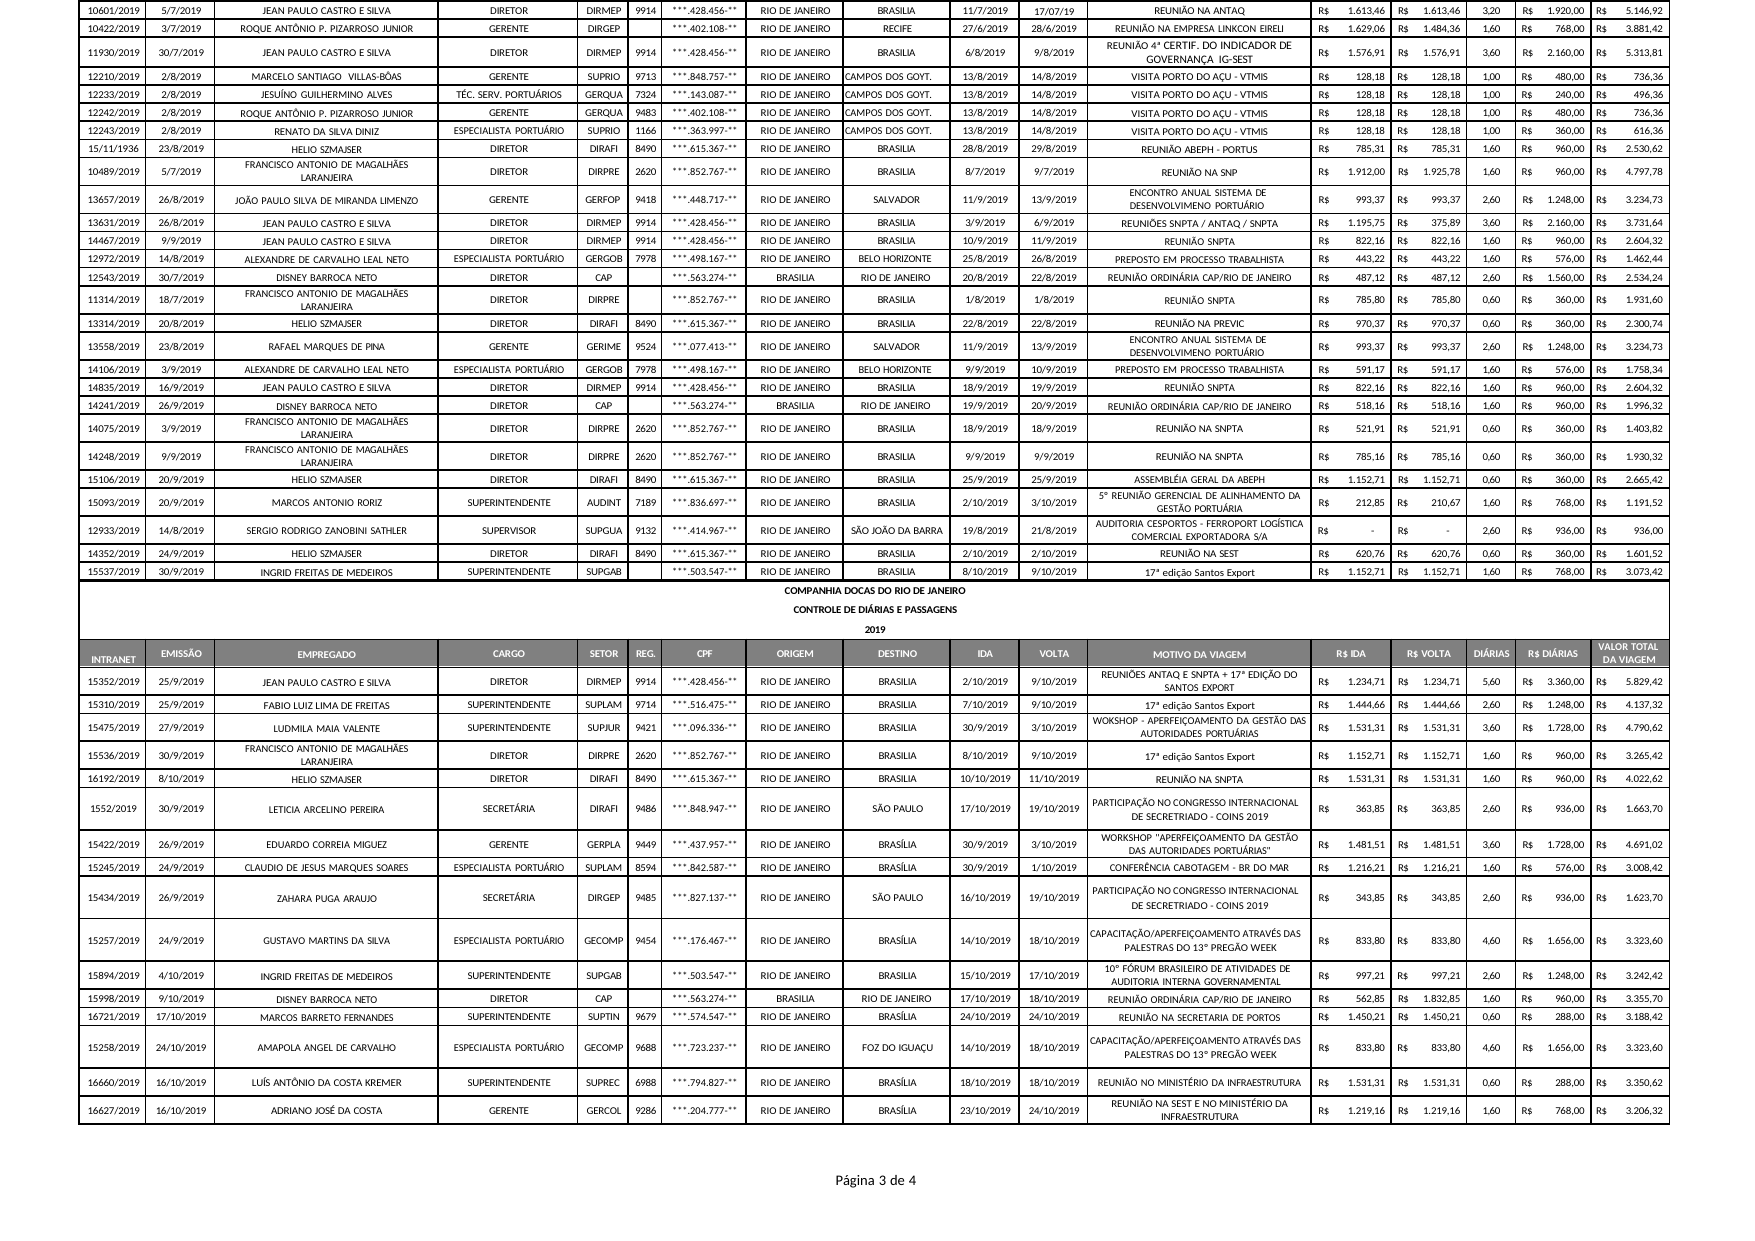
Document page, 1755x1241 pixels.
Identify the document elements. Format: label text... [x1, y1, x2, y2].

table_cell 9/9/2019 [1020, 443, 1087, 469]
table_cell 20/8/2019 [146, 315, 214, 331]
table_cell SUPTIN [578, 1008, 627, 1024]
table_cell 18/9/2019 [1020, 415, 1087, 441]
table_cell 443,22 [1416, 250, 1466, 267]
table_cell 993,37 [1338, 186, 1390, 212]
table_cell R$ [1516, 68, 1540, 84]
table_cell 1.248,00 [1540, 186, 1590, 212]
table_cell R$ [1516, 919, 1540, 960]
table_cell 2.604,32 [1616, 379, 1669, 395]
table_cell 1.152,71 [1416, 471, 1466, 487]
table_cell 360,00 [1540, 471, 1590, 487]
table_cell ***.363.997-** [662, 122, 745, 138]
table_cell 736,36 [1616, 104, 1669, 120]
table_cell 1.195,75 [1338, 214, 1390, 231]
table_cell 9/8/2019 [1020, 38, 1087, 66]
table_cell 26/9/2019 [146, 877, 214, 918]
table_cell R$ [1516, 471, 1540, 487]
table_cell R$ [1312, 696, 1338, 712]
table_cell 620,76 [1416, 545, 1466, 561]
table_cell ENCONTRO ANUAL SISTEMA DE DESENVOLVIMENO PORTUÁRIO [1088, 333, 1310, 359]
table_cell R$ [1592, 214, 1616, 231]
table_cell 1.248,00 [1540, 333, 1590, 359]
table_cell EDUARDO CORREIA MIGUEZ [215, 831, 437, 857]
table_cell 9/7/2019 [1020, 158, 1087, 184]
table_cell 6/8/2019 [951, 38, 1018, 66]
table_cell DESTINO [844, 640, 949, 666]
table_cell 8490 [629, 315, 661, 331]
table_cell 1.931,60 [1616, 287, 1669, 313]
table_cell 12210/2019 [80, 68, 145, 84]
table_cell REUNIÃO NA SNPTA [1088, 770, 1310, 786]
table_cell ESPECIALISTA PORTUÁRIO [439, 122, 577, 138]
table_cell 1.930,32 [1616, 443, 1669, 469]
table_cell ***.428.456-** [662, 668, 745, 694]
table_cell RIO DE JANEIRO [747, 1026, 842, 1067]
table_cell 1,60 [1467, 563, 1515, 579]
table_cell R$ [1516, 104, 1540, 120]
table_cell BRASÍLIA [844, 858, 949, 875]
table_cell 1.152,71 [1338, 742, 1390, 768]
table_cell 27/9/2019 [146, 714, 214, 740]
table_cell DIRPRE [578, 287, 627, 313]
table_cell CAP [578, 990, 627, 1006]
table_cell 833,80 [1338, 919, 1390, 960]
table_cell 30/9/2019 [951, 714, 1018, 740]
table_cell 1.234,71 [1338, 668, 1390, 694]
table_cell 9714 [629, 696, 661, 712]
table_cell R$ [1312, 214, 1338, 231]
table_cell 521,91 [1338, 415, 1390, 441]
table_cell DIRETOR [439, 742, 577, 768]
table_cell R$ [1516, 214, 1540, 231]
table_cell 7189 [629, 489, 661, 515]
table_cell SUPERINTENDENTE [439, 714, 577, 740]
table_cell 822,16 [1338, 379, 1390, 395]
table_cell 10422/2019 [80, 20, 145, 36]
table_cell TÉC. SERV. PORTUÁRIOS [439, 86, 577, 102]
table_cell 3.265,42 [1616, 742, 1669, 768]
table_cell 1/8/2019 [1020, 287, 1087, 313]
table_cell 2620 [629, 415, 661, 441]
table_cell 25/9/2019 [1020, 471, 1087, 487]
table_cell R$ [1516, 397, 1540, 413]
table_cell 496,36 [1616, 86, 1669, 102]
table_cell 9914 [629, 2, 661, 18]
table_cell SALVADOR [844, 333, 949, 359]
table_cell ***.428.456-** [662, 232, 745, 249]
table_cell 9914 [629, 232, 661, 249]
table_cell 1.531,31 [1416, 714, 1466, 740]
table_cell 11/10/2019 [1020, 770, 1087, 786]
table_cell R$ [1592, 140, 1616, 157]
table_cell 24/10/2019 [1020, 1008, 1087, 1024]
table_cell RIO DE JANEIRO [747, 545, 842, 561]
table_cell 2/10/2019 [951, 489, 1018, 515]
table_cell 616,36 [1616, 122, 1669, 138]
table_cell ESPECIALISTA PORTUÁRIO [439, 1026, 577, 1067]
table_cell 1.576,91 [1416, 38, 1466, 66]
table_cell R$ [1592, 858, 1616, 875]
table_cell R$ [1592, 104, 1616, 120]
table_cell R$ [1592, 1069, 1616, 1095]
table_cell RIO DE JANEIRO [747, 563, 842, 579]
table_cell 15475/2019 [80, 714, 145, 740]
table_cell LUDMILA MAIA VALENTE [215, 714, 437, 740]
table_cell SUPLAM [578, 696, 627, 712]
table_cell EMISSÃO [146, 640, 214, 666]
table_cell 11/7/2019 [951, 2, 1018, 18]
table_cell VISITA PORTO DO AÇU - VTMIS [1088, 104, 1310, 120]
table_cell FRANCISCO ANTONIO DE MAGALHÃES LARANJEIRA [215, 415, 437, 441]
table_cell R$ [1516, 517, 1540, 543]
table_cell 1.444,66 [1338, 696, 1390, 712]
table_cell [629, 397, 661, 413]
table_cell 0,60 [1467, 415, 1515, 441]
table_cell CAMPOS DOS GOYT. [844, 86, 949, 102]
table_cell 8/10/2019 [951, 742, 1018, 768]
table_cell 360,00 [1540, 415, 1590, 441]
table_cell R$ [1516, 140, 1540, 157]
table_cell 26/9/2019 [146, 831, 214, 857]
table_cell R$ [1516, 158, 1540, 184]
table_cell 997,21 [1338, 962, 1390, 988]
table_cell EMPREGADO [215, 640, 437, 666]
table_cell BRASILIA [844, 471, 949, 487]
table_cell 2.160,00 [1540, 214, 1590, 231]
table_cell BRASILIA [747, 268, 842, 285]
table_cell JEAN PAULO CASTRO E SILVA [215, 2, 437, 18]
table_cell 30/7/2019 [146, 38, 214, 66]
table_cell 19/9/2019 [951, 397, 1018, 413]
table_cell DIRETOR [439, 415, 577, 441]
table_cell REUNIÃO NA SEST E NO MINISTÉRIO DA INFRAESTRUTURA [1088, 1097, 1310, 1123]
table_cell 1,60 [1467, 990, 1515, 1006]
table_cell 14/8/2019 [146, 250, 214, 267]
table_cell 343,85 [1338, 877, 1390, 918]
table_cell 30/9/2019 [146, 788, 214, 829]
table_cell R$ [1312, 68, 1338, 84]
table_cell R$ [1392, 140, 1416, 157]
table_cell R$ [1392, 2, 1416, 18]
table_cell R$ [1312, 919, 1338, 960]
table_cell BRASÍLIA [844, 919, 949, 960]
table_cell 9679 [629, 1008, 661, 1024]
table_cell [629, 268, 661, 285]
table_cell - [1338, 517, 1390, 543]
table_cell 4.797,78 [1616, 158, 1669, 184]
table_cell 12972/2019 [80, 250, 145, 267]
table_cell INGRID FREITAS DE MEDEIROS [215, 962, 437, 988]
table_cell R$ [1312, 361, 1338, 377]
table_cell BELO HORIZONTE [844, 250, 949, 267]
table_cell R$ [1312, 1008, 1338, 1024]
table_cell 960,00 [1540, 232, 1590, 249]
table_cell 29/8/2019 [1020, 140, 1087, 157]
table_cell R$ [1516, 38, 1540, 66]
table_cell 2.604,32 [1616, 232, 1669, 249]
table_cell CAMPOS DOS GOYT. [844, 68, 949, 84]
table_cell REUNIÃO 4ª CERTIF. DO INDICADOR DE GOVERNANÇA IG-SEST [1088, 38, 1310, 66]
table_cell R$ [1592, 831, 1616, 857]
table_cell RIO DE JANEIRO [747, 158, 842, 184]
table_cell 16/10/2019 [146, 1069, 214, 1095]
table_cell DIRMEP [578, 38, 627, 66]
table_cell [629, 20, 661, 36]
table_cell R$ [1592, 333, 1616, 359]
table_cell 1,60 [1467, 379, 1515, 395]
table_cell 11/9/2019 [951, 333, 1018, 359]
table_cell 288,00 [1540, 1008, 1590, 1024]
table_cell MARCOS BARRETO FERNANDES [215, 1008, 437, 1024]
table_cell BRASÍLIA [844, 831, 949, 857]
table_cell 993,37 [1416, 186, 1466, 212]
table_cell R$ [1312, 333, 1338, 359]
table_cell REUNIÃO NA SECRETARIA DE PORTOS [1088, 1008, 1310, 1024]
table_cell 12242/2019 [80, 104, 145, 120]
table_cell CAPACITAÇÃO/APERFEIÇOAMENTO ATRAVÉS DAS PALESTRAS DO 13º PREGÃO WEEK [1088, 1026, 1310, 1067]
table_cell 960,00 [1540, 397, 1590, 413]
table_cell 480,00 [1540, 68, 1590, 84]
table_cell SUPREC [578, 1069, 627, 1095]
table_cell REUNIÃO ORDINÁRIA CAP/RIO DE JANEIRO [1088, 990, 1310, 1006]
table_cell CAMPOS DOS GOYT. [844, 122, 949, 138]
table_cell 17ª edição Santos Export [1088, 742, 1310, 768]
table_cell 0,60 [1467, 443, 1515, 469]
table_cell 9132 [629, 517, 661, 543]
table_cell ***.448.717-** [662, 186, 745, 212]
table_cell 16721/2019 [80, 1008, 145, 1024]
table_cell AUDITORIA CESPORTOS - FERROPORT LOGÍSTICA COMERCIAL EXPORTADORA S/A [1088, 517, 1310, 543]
table_cell 1.663,70 [1616, 788, 1669, 829]
table_cell DIRPRE [578, 415, 627, 441]
table_cell 993,37 [1338, 333, 1390, 359]
table_cell DIRPRE [578, 158, 627, 184]
table_cell 5/7/2019 [146, 2, 214, 18]
table_cell DIRETOR [439, 2, 577, 18]
table_cell 3/9/2019 [146, 361, 214, 377]
table_cell 9/9/2019 [951, 443, 1018, 469]
table_cell R$ [1312, 315, 1338, 331]
table_cell DISNEY BARROCA NETO [215, 990, 437, 1006]
table_cell 13/8/2019 [951, 86, 1018, 102]
table_cell INTRANET [80, 640, 145, 666]
table_cell R$ [1516, 858, 1540, 875]
table_cell JEAN PAULO CASTRO E SILVA [215, 232, 437, 249]
table_cell 343,85 [1416, 877, 1466, 918]
table_cell 1,60 [1467, 140, 1515, 157]
table_cell R$ [1516, 232, 1540, 249]
table_cell RIO DE JANEIRO [747, 877, 842, 918]
table_cell 3,60 [1467, 214, 1515, 231]
table_cell DIRAFI [578, 545, 627, 561]
table_cell ***.428.456-** [662, 379, 745, 395]
table_cell [629, 563, 661, 579]
table_cell [629, 962, 661, 988]
table_cell 1,60 [1467, 20, 1515, 36]
table_cell R$ [1392, 397, 1416, 413]
table_cell 15093/2019 [80, 489, 145, 515]
table_cell REUNIÃO NA SNPTA [1088, 443, 1310, 469]
table_cell SUPERINTENDENTE [439, 696, 577, 712]
table_cell REUNIÕES ANTAQ E SNPTA + 17ª EDIÇÃO DO SANTOS EXPORT [1088, 668, 1310, 694]
table_cell ZAHARA PUGA ARAUJO [215, 877, 437, 918]
table_cell 13/8/2019 [951, 122, 1018, 138]
table_cell 9/9/2019 [951, 361, 1018, 377]
table_cell R$ [1592, 86, 1616, 102]
table_cell PARTICIPAÇÃO NO CONGRESSO INTERNACIONAL DE SECRETRIADO - COINS 2019 [1088, 788, 1310, 829]
table_cell R$ [1516, 668, 1540, 694]
table_cell 1.629,06 [1338, 20, 1390, 36]
table_cell ***.503.547-** [662, 563, 745, 579]
table_cell 960,00 [1540, 140, 1590, 157]
table_cell R$ [1312, 858, 1338, 875]
table_cell RIO DE JANEIRO [747, 1069, 842, 1095]
table_cell R$ [1516, 742, 1540, 768]
table_cell 480,00 [1540, 104, 1590, 120]
table_cell ***.842.587-** [662, 858, 745, 875]
table_cell BRASILIA [844, 379, 949, 395]
table_cell 13558/2019 [80, 333, 145, 359]
table_cell 1/8/2019 [951, 287, 1018, 313]
table_cell 15310/2019 [80, 696, 145, 712]
table_cell 18/9/2019 [951, 415, 1018, 441]
table_cell 27/6/2019 [951, 20, 1018, 36]
table_cell 9/10/2019 [146, 990, 214, 1006]
table_cell 19/10/2019 [1020, 788, 1087, 829]
table_cell BELO HORIZONTE [844, 361, 949, 377]
table_cell 1.601,52 [1616, 545, 1669, 561]
table_cell 15537/2019 [80, 563, 145, 579]
table_cell DIRETOR [439, 287, 577, 313]
table_cell 1.656,00 [1540, 919, 1590, 960]
table_cell R$ [1592, 919, 1616, 960]
table_cell R$ [1312, 140, 1338, 157]
table_cell 1.758,34 [1616, 361, 1669, 377]
table_cell 20/8/2019 [951, 268, 1018, 285]
table_cell SALVADOR [844, 186, 949, 212]
table_cell 3/10/2019 [1020, 831, 1087, 857]
table_cell ***.176.467-** [662, 919, 745, 960]
table_cell HELIO SZMAJSER [215, 545, 437, 561]
table_cell 1.656,00 [1540, 1026, 1590, 1067]
table_cell MARCOS ANTONIO RORIZ [215, 489, 437, 515]
table_cell 20/9/2019 [146, 489, 214, 515]
table_cell REUNIÃO ORDINÁRIA CAP/RIO DE JANEIRO [1088, 268, 1310, 285]
table_cell FRANCISCO ANTONIO DE MAGALHÃES LARANJEIRA [215, 287, 437, 313]
table_cell RIO DE JANEIRO [747, 333, 842, 359]
table_cell R$ [1312, 563, 1338, 579]
table_cell ***.794.827-** [662, 1069, 745, 1095]
table_cell 11930/2019 [80, 38, 145, 66]
table_cell HELIO SZMAJSER [215, 315, 437, 331]
table_cell 8594 [629, 858, 661, 875]
table_cell 240,00 [1540, 86, 1590, 102]
table_cell 562,85 [1338, 990, 1390, 1006]
table_cell 14/8/2019 [1020, 86, 1087, 102]
table_cell SUPJUR [578, 714, 627, 740]
table_cell DIRETOR [439, 471, 577, 487]
table_cell 2.530,62 [1616, 140, 1669, 157]
table_cell 2/8/2019 [146, 104, 214, 120]
table_cell FABIO LUIZ LIMA DE FREITAS [215, 696, 437, 712]
table_cell R$ [1392, 379, 1416, 395]
table_cell 13/9/2019 [1020, 186, 1087, 212]
table_cell 3,60 [1467, 38, 1515, 66]
table_cell BRASILIA [844, 287, 949, 313]
table_cell 9/10/2019 [1020, 696, 1087, 712]
table_cell 30/9/2019 [146, 563, 214, 579]
table_cell 17/07/19 [1020, 2, 1087, 18]
table_cell 1.191,52 [1616, 489, 1669, 515]
table_cell BRASILIA [844, 668, 949, 694]
table_cell R$ [1392, 1097, 1416, 1123]
table_cell ***.615.367-** [662, 471, 745, 487]
table_cell 0,60 [1467, 287, 1515, 313]
table_cell BRASILIA [844, 140, 949, 157]
table_cell ***.428.456-** [662, 38, 745, 66]
table_cell BRASILIA [844, 742, 949, 768]
table_cell 2/10/2019 [951, 545, 1018, 561]
table_cell 11314/2019 [80, 287, 145, 313]
table_cell R$ [1392, 232, 1416, 249]
table_cell 24/10/2019 [146, 1026, 214, 1067]
table_cell JEAN PAULO CASTRO E SILVA [215, 214, 437, 231]
table_cell 960,00 [1540, 379, 1590, 395]
table_cell 9/10/2019 [1020, 563, 1087, 579]
table_cell R$ [1592, 20, 1616, 36]
table_cell R$ [1592, 990, 1616, 1006]
table_cell 5º REUNIÃO GERENCIAL DE ALINHAMENTO DA GESTÃO PORTUÁRIA [1088, 489, 1310, 515]
table_cell R$ [1392, 714, 1416, 740]
table_cell SUPERINTENDENTE [439, 962, 577, 988]
table_cell R$ [1592, 250, 1616, 267]
table_cell DIRMEP [578, 379, 627, 395]
table_cell 9914 [629, 214, 661, 231]
table_cell 1.216,21 [1416, 858, 1466, 875]
table_cell 10º FÓRUM BRASILEIRO DE ATIVIDADES DE AUDITORIA INTERNA GOVERNAMENTAL [1088, 962, 1310, 988]
table_cell 18/10/2019 [1020, 1069, 1087, 1095]
table_cell 0,60 [1467, 1069, 1515, 1095]
table_cell R$ [1392, 443, 1416, 469]
table_cell 9454 [629, 919, 661, 960]
table_cell RIO DE JANEIRO [747, 186, 842, 212]
table_cell R$ [1516, 489, 1540, 515]
table_cell 1.152,71 [1338, 471, 1390, 487]
table_cell 960,00 [1540, 990, 1590, 1006]
table_cell REUNIÃO NA EMPRESA LINKCON EIRELI [1088, 20, 1310, 36]
table_cell 23/8/2019 [146, 333, 214, 359]
table_cell R$ [1312, 104, 1338, 120]
table_cell SECRETÁRIA [439, 788, 577, 829]
table_cell 14248/2019 [80, 443, 145, 469]
table_cell RIO DE JANEIRO [747, 38, 842, 66]
table_cell 363,85 [1416, 788, 1466, 829]
table_cell RIO DE JANEIRO [844, 268, 949, 285]
table_cell SUPGAB [578, 563, 627, 579]
table_cell R$ [1516, 831, 1540, 857]
table_cell R$ [1392, 20, 1416, 36]
table_cell BRASILIA [844, 563, 949, 579]
table_cell 2620 [629, 742, 661, 768]
table_cell GECOMP [578, 1026, 627, 1067]
table_cell PARTICIPAÇÃO NO CONGRESSO INTERNACIONAL DE SECRETRIADO - COINS 2019 [1088, 877, 1310, 918]
table_cell 591,17 [1416, 361, 1466, 377]
table_cell 822,16 [1416, 232, 1466, 249]
table_cell RIO DE JANEIRO [747, 415, 842, 441]
table_cell ALEXANDRE DE CARVALHO LEAL NETO [215, 250, 437, 267]
table_cell 4/10/2019 [146, 962, 214, 988]
table_cell R$ [1392, 770, 1416, 786]
table_cell 4.790,62 [1616, 714, 1669, 740]
table_cell R$ [1392, 489, 1416, 515]
table_cell DIRETOR [439, 268, 577, 285]
table_cell GERENTE [439, 831, 577, 857]
table_cell 288,00 [1540, 1069, 1590, 1095]
table_cell R$ [1516, 443, 1540, 469]
table_cell 1.403,82 [1616, 415, 1669, 441]
table_cell 3.360,00 [1540, 668, 1590, 694]
table_cell GERPLA [578, 831, 627, 857]
table_cell ***.563.274-** [662, 990, 745, 1006]
table_cell GERENTE [439, 186, 577, 212]
table_cell 1.450,21 [1338, 1008, 1390, 1024]
table_cell JOÃO PAULO SILVA DE MIRANDA LIMENZO [215, 186, 437, 212]
table_cell R$ [1312, 287, 1338, 313]
table_cell 30/9/2019 [951, 831, 1018, 857]
table_cell RIO DE JANEIRO [747, 315, 842, 331]
table_cell 14241/2019 [80, 397, 145, 413]
table_cell R$ [1516, 563, 1540, 579]
table_cell GERFOP [578, 186, 627, 212]
table_cell 13631/2019 [80, 214, 145, 231]
table_cell 12933/2019 [80, 517, 145, 543]
table_cell 1,60 [1467, 489, 1515, 515]
table_cell 443,22 [1338, 250, 1390, 267]
table_cell 18/9/2019 [951, 379, 1018, 395]
table_cell R$ [1312, 1026, 1338, 1067]
table_cell CAMPOS DOS GOYT. [844, 104, 949, 120]
table_cell 20/9/2019 [146, 471, 214, 487]
table_cell 24/10/2019 [1020, 1097, 1087, 1123]
table_cell R$ [1312, 443, 1338, 469]
table_cell REUNIÃO SNPTA [1088, 379, 1310, 395]
table_cell 4,60 [1467, 919, 1515, 960]
table_cell ***.836.697-** [662, 489, 745, 515]
table_cell R$ [1392, 68, 1416, 84]
table_cell JEAN PAULO CASTRO E SILVA [215, 379, 437, 395]
table_cell 1.531,31 [1338, 714, 1390, 740]
table_cell RIO DE JANEIRO [747, 1008, 842, 1024]
table_cell 768,00 [1540, 1097, 1590, 1123]
table_cell 30/7/2019 [146, 268, 214, 285]
table_cell REUNIÃO NA ANTAQ [1088, 2, 1310, 18]
table_cell 18/10/2019 [1020, 990, 1087, 1006]
table_cell 14/8/2019 [1020, 68, 1087, 84]
table_cell 3,20 [1467, 2, 1515, 18]
table_cell 9/9/2019 [146, 443, 214, 469]
table_cell RIO DE JANEIRO [747, 714, 842, 740]
table_cell R$ [1516, 990, 1540, 1006]
table_cell 15258/2019 [80, 1026, 145, 1067]
table_cell ***.723.237-** [662, 1026, 745, 1067]
table_cell R$ IDA [1312, 640, 1390, 666]
table_cell 1.613,46 [1416, 2, 1466, 18]
table_cell 2,60 [1467, 877, 1515, 918]
table_cell R$ [1392, 104, 1416, 120]
table_cell CAP [578, 268, 627, 285]
table_cell 3,60 [1467, 714, 1515, 740]
table_cell ESPECIALISTA PORTUÁRIO [439, 858, 577, 875]
table_cell 14/10/2019 [951, 919, 1018, 960]
table_cell BRASILIA [844, 415, 949, 441]
table_cell 936,00 [1540, 788, 1590, 829]
table_cell RIO DE JANEIRO [747, 20, 842, 36]
table_cell REUNIÃO ORDINÁRIA CAP/RIO DE JANEIRO [1088, 397, 1310, 413]
table_cell R$ [1592, 158, 1616, 184]
table_cell R$ [1312, 122, 1338, 138]
table_cell 7/10/2019 [951, 696, 1018, 712]
table_cell ***.615.367-** [662, 770, 745, 786]
table_cell R$ [1312, 489, 1338, 515]
table_cell BRASILIA [844, 489, 949, 515]
table_cell 15998/2019 [80, 990, 145, 1006]
table_cell R$ [1312, 250, 1338, 267]
table_cell 26/8/2019 [146, 186, 214, 212]
table_cell 19/10/2019 [1020, 877, 1087, 918]
table_cell 5.146,92 [1616, 2, 1669, 18]
table_cell ***.077.413-** [662, 333, 745, 359]
table_cell FRANCISCO ANTONIO DE MAGALHÃES LARANJEIRA [215, 443, 437, 469]
table_cell BRASÍLIA [844, 1069, 949, 1095]
table_cell 15/11/1936 [80, 140, 145, 157]
table_cell R$ [1592, 1026, 1616, 1067]
table_cell ***.414.967-** [662, 517, 745, 543]
table_cell 1.531,31 [1416, 1069, 1466, 1095]
table_cell ROQUE ANTÔNIO P. PIZARROSO JUNIOR [215, 104, 437, 120]
table_cell FOZ DO IGUAÇU [844, 1026, 949, 1067]
table_cell RIO DE JANEIRO [747, 471, 842, 487]
table_cell R$ [1592, 714, 1616, 740]
table_cell R$ [1592, 770, 1616, 786]
table_cell DIRETOR [439, 214, 577, 231]
table_cell 128,18 [1338, 68, 1390, 84]
table_cell 8490 [629, 471, 661, 487]
table_cell 1.444,66 [1416, 696, 1466, 712]
table_cell R$ [1392, 415, 1416, 441]
table_cell 1.531,31 [1338, 1069, 1390, 1095]
table_cell R$ [1312, 471, 1338, 487]
table_cell ***.563.274-** [662, 397, 745, 413]
table_cell R$ [1516, 962, 1540, 988]
table_cell 15434/2019 [80, 877, 145, 918]
table_cell R$ [1392, 1069, 1416, 1095]
table_cell 17/10/2019 [146, 1008, 214, 1024]
table_cell 13657/2019 [80, 186, 145, 212]
table_cell 1.925,78 [1416, 158, 1466, 184]
table_cell R$ [1392, 990, 1416, 1006]
table_cell R$ [1392, 214, 1416, 231]
table_cell DIRETOR [439, 232, 577, 249]
table_cell 16660/2019 [80, 1069, 145, 1095]
table_cell SUPERINTENDENTE [439, 563, 577, 579]
table_cell VOLTA [1020, 640, 1087, 666]
table_cell BRASILIA [844, 696, 949, 712]
table_cell SETOR [578, 640, 627, 666]
table_cell 1.248,00 [1540, 696, 1590, 712]
table_cell ADRIANO JOSÉ DA COSTA [215, 1097, 437, 1123]
table_cell 4.137,32 [1616, 696, 1669, 712]
table_cell 17/10/2019 [1020, 962, 1087, 988]
table_cell R$ [1312, 1069, 1338, 1095]
table_cell GERQUA [578, 86, 627, 102]
table_cell SÃO PAULO [844, 877, 949, 918]
table_cell GERGOB [578, 361, 627, 377]
table_cell 16192/2019 [80, 770, 145, 786]
table_cell 19/9/2019 [1020, 379, 1087, 395]
table_cell RIO DE JANEIRO [747, 696, 842, 712]
table_cell 360,00 [1540, 122, 1590, 138]
table_cell 11/9/2019 [951, 186, 1018, 212]
table_cell 1,60 [1467, 770, 1515, 786]
table_cell 785,16 [1338, 443, 1390, 469]
table_cell VISITA PORTO DO AÇU - VTMIS [1088, 68, 1310, 84]
table_cell 9/10/2019 [1020, 742, 1087, 768]
table_cell 2,60 [1467, 962, 1515, 988]
table_cell R$ [1592, 471, 1616, 487]
table_cell 13314/2019 [80, 315, 145, 331]
table_cell 15352/2019 [80, 668, 145, 694]
table_cell 1.450,21 [1416, 1008, 1466, 1024]
table_cell VISITA PORTO DO AÇU - VTMIS [1088, 122, 1310, 138]
table_cell R$ [1516, 122, 1540, 138]
table_cell DIRETOR [439, 397, 577, 413]
table_cell 936,00 [1540, 517, 1590, 543]
table_cell CLAUDIO DE JESUS MARQUES SOARES [215, 858, 437, 875]
table_cell R$ [1392, 668, 1416, 694]
table_cell 1.481,51 [1416, 831, 1466, 857]
table_cell ***.096.336-** [662, 714, 745, 740]
table_cell 1,60 [1467, 361, 1515, 377]
table_cell RIO DE JANEIRO [747, 489, 842, 515]
table_cell 3/10/2019 [1020, 714, 1087, 740]
table_cell 23/10/2019 [951, 1097, 1018, 1123]
table_cell 24/9/2019 [146, 858, 214, 875]
table_cell R$ [1592, 361, 1616, 377]
table_cell RIO DE JANEIRO [747, 361, 842, 377]
table_cell SUPLAM [578, 858, 627, 875]
table_cell VALOR TOTAL DA VIAGEM [1592, 640, 1669, 666]
table_cell GECOMP [578, 919, 627, 960]
table_cell R$ [1592, 397, 1616, 413]
table_cell 2/8/2019 [146, 122, 214, 138]
table_cell 1.152,71 [1416, 742, 1466, 768]
table_cell R$ [1592, 563, 1616, 579]
table_cell 2/8/2019 [146, 86, 214, 102]
table_cell R$ [1592, 742, 1616, 768]
table_cell 2/10/2019 [951, 668, 1018, 694]
table_cell 960,00 [1540, 742, 1590, 768]
table_cell ***.848.757-** [662, 68, 745, 84]
table_cell R$ [1312, 517, 1338, 543]
table_cell 22/8/2019 [951, 315, 1018, 331]
table_cell 9/10/2019 [1020, 668, 1087, 694]
table_cell 9914 [629, 379, 661, 395]
table_cell 576,00 [1540, 361, 1590, 377]
table_cell 15422/2019 [80, 831, 145, 857]
table_cell DIRETOR [439, 668, 577, 694]
table_cell 3.355,70 [1616, 990, 1669, 1006]
table_cell ALEXANDRE DE CARVALHO LEAL NETO [215, 361, 437, 377]
table_cell 9914 [629, 38, 661, 66]
table_cell R$ [1392, 919, 1416, 960]
table_cell 1,00 [1467, 122, 1515, 138]
table_cell R$ [1592, 186, 1616, 212]
table_cell R$ [1392, 333, 1416, 359]
table_cell R$ DIÁRIAS [1516, 640, 1590, 666]
table_cell ***.516.475-** [662, 696, 745, 712]
table_cell GERCOL [578, 1097, 627, 1123]
table_cell 936,00 [1616, 517, 1669, 543]
table_cell R$ [1592, 68, 1616, 84]
table_cell SUPERVISOR [439, 517, 577, 543]
table_cell ***.852.767-** [662, 287, 745, 313]
table_cell ***.498.167-** [662, 250, 745, 267]
table_cell 360,00 [1540, 545, 1590, 561]
table_cell 14352/2019 [80, 545, 145, 561]
table_cell 1,00 [1467, 86, 1515, 102]
table_cell GERGOB [578, 250, 627, 267]
table_cell 1.248,00 [1540, 962, 1590, 988]
table_cell R$ [1516, 714, 1540, 740]
table_cell 2620 [629, 158, 661, 184]
table_cell R$ [1516, 877, 1540, 918]
table_cell - [1416, 517, 1466, 543]
table_cell R$ [1312, 415, 1338, 441]
table_cell CAPACITAÇÃO/APERFEIÇOAMENTO ATRAVÉS DAS PALESTRAS DO 13º PREGÃO WEEK [1088, 919, 1310, 960]
table_cell INGRID FREITAS DE MEDEIROS [215, 563, 437, 579]
table_cell BRASILIA [844, 443, 949, 469]
table_cell R$ [1592, 379, 1616, 395]
table_cell RECIFE [844, 20, 949, 36]
table_cell 2,60 [1467, 268, 1515, 285]
table_cell ***.428.456-** [662, 214, 745, 231]
table_cell ASSEMBLÉIA GERAL DA ABEPH [1088, 471, 1310, 487]
table_cell 3.234,73 [1616, 333, 1669, 359]
table_cell REUNIÃO NA PREVIC [1088, 315, 1310, 331]
table_cell R$ [1516, 1097, 1540, 1123]
table_cell 14835/2019 [80, 379, 145, 395]
table_cell R$ [1592, 489, 1616, 515]
table_cell 3/9/2019 [146, 415, 214, 441]
table_cell 1/10/2019 [1020, 858, 1087, 875]
table_cell R$ [1592, 668, 1616, 694]
table_cell 1,60 [1467, 742, 1515, 768]
table_cell 1.912,00 [1338, 158, 1390, 184]
table_cell BRASILIA [844, 232, 949, 249]
table_cell 17ª edição Santos Export [1088, 696, 1310, 712]
table_cell DIRMEP [578, 214, 627, 231]
table_cell R$ [1592, 232, 1616, 249]
table_cell 9914 [629, 668, 661, 694]
table_cell 1,60 [1467, 250, 1515, 267]
table_cell AMAPOLA ANGEL DE CARVALHO [215, 1026, 437, 1067]
table_cell 19/8/2019 [951, 517, 1018, 543]
table_cell 14467/2019 [80, 232, 145, 249]
table_cell DIRETOR [439, 158, 577, 184]
table_cell 26/9/2019 [146, 397, 214, 413]
table_cell R$ [1516, 1026, 1540, 1067]
table_cell RIO DE JANEIRO [747, 122, 842, 138]
table_cell R$ [1392, 158, 1416, 184]
table_cell ***.852.767-** [662, 415, 745, 441]
table_cell 970,37 [1338, 315, 1390, 331]
table_cell 9483 [629, 104, 661, 120]
table_cell 960,00 [1540, 770, 1590, 786]
table_cell 14/10/2019 [951, 1026, 1018, 1067]
table_cell R$ [1516, 250, 1540, 267]
table_cell RIO DE JANEIRO [747, 86, 842, 102]
table_cell RIO DE JANEIRO [747, 919, 842, 960]
table_cell R$ [1592, 1097, 1616, 1123]
table_cell ***.852.767-** [662, 443, 745, 469]
table_cell 8/7/2019 [951, 158, 1018, 184]
table_cell R$ [1392, 186, 1416, 212]
table_cell 15257/2019 [80, 919, 145, 960]
table_cell 9713 [629, 68, 661, 84]
table_cell R$ [1516, 2, 1540, 18]
table_cell 14075/2019 [80, 415, 145, 441]
table_cell 993,37 [1416, 333, 1466, 359]
table_cell 620,76 [1338, 545, 1390, 561]
table_cell SÃO PAULO [844, 788, 949, 829]
table_cell HELIO SZMAJSER [215, 140, 437, 157]
table_cell 3.323,60 [1616, 919, 1669, 960]
table_cell R$ [1516, 696, 1540, 712]
table_cell R$ [1312, 186, 1338, 212]
table_cell R$ [1516, 361, 1540, 377]
table_cell RIO DE JANEIRO [747, 214, 842, 231]
table_cell 360,00 [1540, 315, 1590, 331]
table_cell 0,60 [1467, 1008, 1515, 1024]
table_cell 5.313,81 [1616, 38, 1669, 66]
table_cell SÃO JOÃO DA BARRA [844, 517, 949, 543]
table_cell CONFERÊNCIA CABOTAGEM - BR DO MAR [1088, 858, 1310, 875]
table_cell R$ [1312, 990, 1338, 1006]
table_cell 15/10/2019 [951, 962, 1018, 988]
table_cell DIRAFI [578, 315, 627, 331]
table_cell BRASILIA [844, 770, 949, 786]
table_cell R$ [1392, 563, 1416, 579]
table_cell R$ [1592, 788, 1616, 829]
table_cell 24/10/2019 [951, 1008, 1018, 1024]
table_cell DISNEY BARROCA NETO [215, 268, 437, 285]
table_cell 212,85 [1338, 489, 1390, 515]
table_cell 16/9/2019 [146, 379, 214, 395]
table_cell GERENTE [439, 104, 577, 120]
table_cell R$ [1312, 38, 1338, 66]
table_cell 576,00 [1540, 858, 1590, 875]
table_cell AUDINT [578, 489, 627, 515]
table_cell 785,16 [1416, 443, 1466, 469]
table_cell BRASILIA [844, 714, 949, 740]
table_cell 14/8/2019 [1020, 104, 1087, 120]
table_cell DIRMEP [578, 232, 627, 249]
table_cell 9485 [629, 877, 661, 918]
table_cell 3.234,73 [1616, 186, 1669, 212]
table_cell 13/8/2019 [951, 68, 1018, 84]
table_cell 15106/2019 [80, 471, 145, 487]
table_cell ***.852.767-** [662, 158, 745, 184]
table_cell 12543/2019 [80, 268, 145, 285]
table_cell REUNIÃO NA SNP [1088, 158, 1310, 184]
table_cell RIO DE JANEIRO [747, 287, 842, 313]
table_cell 3/7/2019 [146, 20, 214, 36]
table_cell 0,60 [1467, 315, 1515, 331]
table_cell RIO DE JANEIRO [747, 140, 842, 157]
table_cell ***.615.367-** [662, 545, 745, 561]
table_cell R$ [1592, 287, 1616, 313]
table_cell LETICIA ARCELINO PEREIRA [215, 788, 437, 829]
table_cell CPF [662, 640, 745, 666]
table_cell 14/8/2019 [1020, 122, 1087, 138]
table_cell 25/9/2019 [146, 696, 214, 712]
table_cell 2.300,74 [1616, 315, 1669, 331]
table_cell 487,12 [1338, 268, 1390, 285]
table_cell 30/9/2019 [951, 858, 1018, 875]
table_cell 1,00 [1467, 104, 1515, 120]
table_cell R$ [1516, 788, 1540, 829]
table_cell RIO DE JANEIRO [747, 517, 842, 543]
table_cell 1.234,71 [1416, 668, 1466, 694]
table_cell 9449 [629, 831, 661, 857]
table_cell R$ [1312, 232, 1338, 249]
table_cell SUPERINTENDENTE [439, 1008, 577, 1024]
table_cell 10489/2019 [80, 158, 145, 184]
table_cell BRASILIA [844, 315, 949, 331]
table_cell 25/9/2019 [951, 471, 1018, 487]
table_cell RIO DE JANEIRO [747, 668, 842, 694]
table_cell 1,60 [1467, 1097, 1515, 1123]
table_cell ***.827.137-** [662, 877, 745, 918]
table_cell 30/9/2019 [146, 742, 214, 768]
table_cell ESPECIALISTA PORTUÁRIO [439, 361, 577, 377]
table_cell R$ [1592, 268, 1616, 285]
table_cell 128,18 [1338, 86, 1390, 102]
table_cell R$ [1392, 962, 1416, 988]
table_cell 3.731,64 [1616, 214, 1669, 231]
table_cell GERENTE [439, 1097, 577, 1123]
table_cell DIRETOR [439, 379, 577, 395]
table_cell R$ [1392, 361, 1416, 377]
table_cell WORKSHOP "APERFEIÇOAMENTO DA GESTÃO DAS AUTORIDADES PORTUÁRIAS" [1088, 831, 1310, 857]
table_cell R$ [1592, 38, 1616, 66]
table_cell RIO DE JANEIRO [747, 1097, 842, 1123]
table_cell R$ [1592, 545, 1616, 561]
table_cell DIRGEP [578, 877, 627, 918]
table_cell GERIME [578, 333, 627, 359]
table_cell 2.160,00 [1540, 38, 1590, 66]
table_cell CAP [578, 397, 627, 413]
table_cell 8/10/2019 [146, 770, 214, 786]
table_cell ***.615.367-** [662, 315, 745, 331]
table_cell 1.531,31 [1416, 770, 1466, 786]
table_cell DIRETOR [439, 990, 577, 1006]
table_cell 13/8/2019 [951, 104, 1018, 120]
table_cell REUNIÃO NA SEST [1088, 545, 1310, 561]
table_cell 15536/2019 [80, 742, 145, 768]
table_cell R$ [1392, 86, 1416, 102]
table_cell RIO DE JANEIRO [747, 858, 842, 875]
table_cell 5/7/2019 [146, 158, 214, 184]
table_cell R$ [1592, 696, 1616, 712]
table_cell BRASILIA [844, 962, 949, 988]
table_cell R$ [1392, 1026, 1416, 1067]
table_cell SUPGAB [578, 962, 627, 988]
table_cell 1.920,00 [1540, 2, 1590, 18]
table_cell R$ [1592, 877, 1616, 918]
table_cell 6/9/2019 [1020, 214, 1087, 231]
table_cell R$ [1392, 471, 1416, 487]
table_cell R$ [1516, 415, 1540, 441]
table_cell ORIGEM [747, 640, 842, 666]
table_cell ***.204.777-** [662, 1097, 745, 1123]
table_cell 20/9/2019 [1020, 397, 1087, 413]
table_cell ***.428.456-** [662, 2, 745, 18]
table_cell RIO DE JANEIRO [747, 831, 842, 857]
table_cell 822,16 [1416, 379, 1466, 395]
table_cell REUNIÕES SNPTA / ANTAQ / SNPTA [1088, 214, 1310, 231]
table_cell SUPGUA [578, 517, 627, 543]
table_cell 128,18 [1416, 86, 1466, 102]
table_cell 768,00 [1540, 20, 1590, 36]
table_cell 2,60 [1467, 333, 1515, 359]
table_cell 28/8/2019 [951, 140, 1018, 157]
table_cell R$ [1312, 877, 1338, 918]
table_cell R$ [1312, 2, 1338, 18]
table_cell R$ [1516, 268, 1540, 285]
table_cell 24/9/2019 [146, 545, 214, 561]
table_cell 785,31 [1338, 140, 1390, 157]
table_cell BRASILIA [844, 214, 949, 231]
table_cell 4.691,02 [1616, 831, 1669, 857]
table_cell HELIO SZMAJSER [215, 770, 437, 786]
table_cell R$ [1392, 122, 1416, 138]
table_cell 10/10/2019 [951, 770, 1018, 786]
table_cell R$ [1312, 714, 1338, 740]
table_cell GERENTE [439, 20, 577, 36]
table_cell 576,00 [1540, 250, 1590, 267]
table_cell MARCELO SANTIAGO VILLAS-BÔAS [215, 68, 437, 84]
table_cell 1.484,36 [1416, 20, 1466, 36]
table_cell 970,37 [1416, 315, 1466, 331]
table_cell ***.437.957-** [662, 831, 745, 857]
table_cell ***.852.767-** [662, 742, 745, 768]
table_cell 1.216,21 [1338, 858, 1390, 875]
table_cell 7324 [629, 86, 661, 102]
table_cell DISNEY BARROCA NETO [215, 397, 437, 413]
table_cell R$ [1312, 668, 1338, 694]
table_cell RIO DE JANEIRO [747, 962, 842, 988]
table_cell DIRAFI [578, 471, 627, 487]
table_cell 7978 [629, 250, 661, 267]
table_cell 3.350,62 [1616, 1069, 1669, 1095]
table_cell DIRETOR [439, 140, 577, 157]
table_cell 1.728,00 [1540, 714, 1590, 740]
table_cell DIRETOR [439, 38, 577, 66]
table_cell 25/8/2019 [951, 250, 1018, 267]
table_cell 768,00 [1540, 563, 1590, 579]
table_cell JESUÍNO GUILHERMINO ALVES [215, 86, 437, 102]
table_cell 1,60 [1467, 232, 1515, 249]
table_cell REUNIÃO NA SNPTA [1088, 415, 1310, 441]
table_cell RIO DE JANEIRO [747, 379, 842, 395]
table_cell R$ [1392, 250, 1416, 267]
table_cell R$ [1592, 415, 1616, 441]
table_cell 0,60 [1467, 545, 1515, 561]
table_cell 28/6/2019 [1020, 20, 1087, 36]
table_cell RIO DE JANEIRO [747, 788, 842, 829]
table_cell 8490 [629, 140, 661, 157]
table_cell 21/8/2019 [1020, 517, 1087, 543]
table_cell 4,60 [1467, 1026, 1515, 1067]
table_cell ESPECIALISTA PORTUÁRIO [439, 250, 577, 267]
table_cell 1.152,71 [1338, 563, 1390, 579]
table_cell 1.481,51 [1338, 831, 1390, 857]
table_cell SUPRIO [578, 122, 627, 138]
table_cell BRASÍLIA [844, 1097, 949, 1123]
table_cell 822,16 [1338, 232, 1390, 249]
table_cell R$ [1516, 20, 1540, 36]
table_cell WOKSHOP - APERFEIÇOAMENTO DA GESTÃO DAS AUTORIDADES PORTUÁRIAS [1088, 714, 1310, 740]
table_cell DIRETOR [439, 545, 577, 561]
table_cell 16627/2019 [80, 1097, 145, 1123]
table_cell R$ [1392, 268, 1416, 285]
table_cell ESPECIALISTA PORTUÁRIO [439, 919, 577, 960]
table_cell R$ [1312, 545, 1338, 561]
table_cell 9486 [629, 788, 661, 829]
table_cell 5,60 [1467, 668, 1515, 694]
table_cell R$ [1592, 1008, 1616, 1024]
table_cell BRASILIA [844, 2, 949, 18]
table_cell 8490 [629, 545, 661, 561]
table_cell 3.073,42 [1616, 563, 1669, 579]
table_cell R$ [1516, 1008, 1540, 1024]
table_cell 26/8/2019 [1020, 250, 1087, 267]
table_cell ROQUE ANTÔNIO P. PIZARROSO JUNIOR [215, 20, 437, 36]
table_cell LUÍS ANTÔNIO DA COSTA KREMER [215, 1069, 437, 1095]
table_cell RENATO DA SILVA DINIZ [215, 122, 437, 138]
table_cell ***.848.947-** [662, 788, 745, 829]
table_cell 3.206,32 [1616, 1097, 1669, 1123]
table_cell R$ [1392, 858, 1416, 875]
table_cell 2620 [629, 443, 661, 469]
table_cell 1,60 [1467, 858, 1515, 875]
table_cell DIÁRIAS [1467, 640, 1515, 666]
table_cell R$ [1592, 443, 1616, 469]
table_cell RIO DE JANEIRO [747, 742, 842, 768]
table_cell HELIO SZMAJSER [215, 471, 437, 487]
table_cell R$ [1392, 38, 1416, 66]
table_cell DIRAFI [578, 788, 627, 829]
table_cell 14/8/2019 [146, 517, 214, 543]
table_cell 363,85 [1338, 788, 1390, 829]
table_cell R$ [1516, 333, 1540, 359]
table_cell 12243/2019 [80, 122, 145, 138]
table_cell 16/10/2019 [146, 1097, 214, 1123]
table_cell DIRPRE [578, 742, 627, 768]
table_cell BRASILIA [844, 38, 949, 66]
table_cell ***.574.547-** [662, 1008, 745, 1024]
table_cell DIRAFI [578, 140, 627, 157]
table_cell 1166 [629, 122, 661, 138]
table_cell PREPOSTO EM PROCESSO TRABALHISTA [1088, 250, 1310, 267]
table_cell 936,00 [1540, 877, 1590, 918]
table_cell 785,80 [1338, 287, 1390, 313]
table_cell [629, 990, 661, 1006]
table_cell ***.402.108-** [662, 104, 745, 120]
table_cell DIRPRE [578, 443, 627, 469]
table_cell R$ [1312, 1097, 1338, 1123]
table_cell R$ [1312, 86, 1338, 102]
table_cell R$ [1592, 517, 1616, 543]
table_cell 18/10/2019 [1020, 1026, 1087, 1067]
table_cell R$ [1312, 742, 1338, 768]
table_cell R$ [1312, 770, 1338, 786]
table_cell 3.323,60 [1616, 1026, 1669, 1067]
table_cell R$ [1392, 1008, 1416, 1024]
table_cell 3.242,42 [1616, 962, 1669, 988]
table_cell R$ [1392, 831, 1416, 857]
table_cell 22/8/2019 [1020, 268, 1087, 285]
table_cell ***.402.108-** [662, 20, 745, 36]
table_cell MOTIVO DA VIAGEM [1088, 640, 1310, 666]
table_cell R$ [1516, 545, 1540, 561]
table_cell DIRETOR [439, 443, 577, 469]
table_cell 1.996,32 [1616, 397, 1669, 413]
table_cell DIRETOR [439, 770, 577, 786]
table_cell 9286 [629, 1097, 661, 1123]
table_cell DIRAFI [578, 770, 627, 786]
table_cell R$ [1312, 268, 1338, 285]
table_cell 1.576,91 [1338, 38, 1390, 66]
table_cell R$ [1392, 517, 1416, 543]
table_cell REUNIÃO SNPTA [1088, 287, 1310, 313]
table_cell 10/9/2019 [951, 232, 1018, 249]
table_cell 518,16 [1416, 397, 1466, 413]
table_cell IDA [951, 640, 1018, 666]
table_cell 11/9/2019 [1020, 232, 1087, 249]
table_cell RIO DE JANEIRO [747, 770, 842, 786]
table_cell 3,60 [1467, 831, 1515, 857]
table_cell 17ª edição Santos Export [1088, 563, 1310, 579]
table_cell BRASILIA [844, 158, 949, 184]
table_cell 17/10/2019 [951, 990, 1018, 1006]
table_cell RIO DE JANEIRO [844, 990, 949, 1006]
table_cell JEAN PAULO CASTRO E SILVA [215, 668, 437, 694]
table_cell 1.623,70 [1616, 877, 1669, 918]
table_cell 128,18 [1416, 104, 1466, 120]
table_cell 3/10/2019 [1020, 489, 1087, 515]
table_cell 1.219,16 [1416, 1097, 1466, 1123]
table_cell 3.881,42 [1616, 20, 1669, 36]
table_cell BRASÍLIA [844, 1008, 949, 1024]
table_cell 487,12 [1416, 268, 1466, 285]
table_cell 521,91 [1416, 415, 1466, 441]
table_cell DIRGEP [578, 20, 627, 36]
table_cell ***.498.167-** [662, 361, 745, 377]
table_cell 23/8/2019 [146, 140, 214, 157]
table_cell 18/7/2019 [146, 287, 214, 313]
table_cell 13/9/2019 [1020, 333, 1087, 359]
table_cell 0,60 [1467, 471, 1515, 487]
table_cell 1,60 [1467, 397, 1515, 413]
table_cell 128,18 [1338, 122, 1390, 138]
table_cell RIO DE JANEIRO [844, 397, 949, 413]
table_cell RIO DE JANEIRO [747, 250, 842, 267]
table_cell 1.219,16 [1338, 1097, 1390, 1123]
table_cell SERGIO RODRIGO ZANOBINI SATHLER [215, 517, 437, 543]
table_cell SUPERINTENDENTE [439, 489, 577, 515]
table_cell RIO DE JANEIRO [747, 104, 842, 120]
table_cell 833,80 [1338, 1026, 1390, 1067]
table_cell R$ VOLTA [1392, 640, 1466, 666]
table_cell SECRETÁRIA [439, 877, 577, 918]
table_cell REUNIÃO NO MINISTÉRIO DA INFRAESTRUTURA [1088, 1069, 1310, 1095]
table_cell ***.615.367-** [662, 140, 745, 157]
table_cell 9421 [629, 714, 661, 740]
table_cell R$ [1516, 379, 1540, 395]
table_cell R$ [1312, 397, 1338, 413]
table_cell R$ [1392, 287, 1416, 313]
table_cell DIRETOR [439, 315, 577, 331]
table_cell 1.531,31 [1338, 770, 1390, 786]
table_cell 210,67 [1416, 489, 1466, 515]
table_cell 736,36 [1616, 68, 1669, 84]
table_cell VISITA PORTO DO AÇU - VTMIS [1088, 86, 1310, 102]
table_cell 9524 [629, 333, 661, 359]
table_cell GERENTE [439, 333, 577, 359]
table_header COMPANHIA DOCAS DO RIO DE JANEIRO CONTROLE DE DIÁRIAS E PASSAGENS 2019 [80, 582, 1669, 638]
table_cell 8/10/2019 [951, 563, 1018, 579]
table_cell 15894/2019 [80, 962, 145, 988]
table_cell 3.008,42 [1616, 858, 1669, 875]
table_cell R$ [1592, 962, 1616, 988]
table_cell RIO DE JANEIRO [747, 2, 842, 18]
table_cell 10/9/2019 [1020, 361, 1087, 377]
table_cell FRANCISCO ANTONIO DE MAGALHÃES LARANJEIRA [215, 158, 437, 184]
table_cell 128,18 [1416, 122, 1466, 138]
table_cell R$ [1312, 20, 1338, 36]
table_cell R$ [1516, 770, 1540, 786]
table_cell BRASILIA [844, 545, 949, 561]
table_cell 18/10/2019 [951, 1069, 1018, 1095]
table_cell R$ [1592, 315, 1616, 331]
table_cell 1,60 [1467, 158, 1515, 184]
table_cell 375,89 [1416, 214, 1466, 231]
table_cell 1.152,71 [1416, 563, 1466, 579]
table_cell 2/10/2019 [1020, 545, 1087, 561]
table_cell 7978 [629, 361, 661, 377]
table_cell 8490 [629, 770, 661, 786]
table_cell 17/10/2019 [951, 788, 1018, 829]
table_cell R$ [1392, 877, 1416, 918]
table_cell GERQUA [578, 104, 627, 120]
table_cell 1.832,85 [1416, 990, 1466, 1006]
table_cell SUPERINTENDENTE [439, 1069, 577, 1095]
table_cell 960,00 [1540, 158, 1590, 184]
table_cell 10601/2019 [80, 2, 145, 18]
table_cell CARGO [439, 640, 577, 666]
table_cell 128,18 [1416, 68, 1466, 84]
table_cell 6988 [629, 1069, 661, 1095]
table_cell 1.560,00 [1540, 268, 1590, 285]
table_cell 12233/2019 [80, 86, 145, 102]
table_cell REG. [629, 640, 661, 666]
table_cell R$ [1312, 379, 1338, 395]
table_cell DIRMEP [578, 668, 627, 694]
table_cell RAFAEL MARQUES DE PINA [215, 333, 437, 359]
table_cell R$ [1516, 315, 1540, 331]
table_cell 9688 [629, 1026, 661, 1067]
table_cell FRANCISCO ANTONIO DE MAGALHÃES LARANJEIRA [215, 742, 437, 768]
table_cell 2,60 [1467, 186, 1515, 212]
table_cell 833,80 [1416, 1026, 1466, 1067]
table_cell REUNIÃO SNPTA [1088, 232, 1310, 249]
table_cell 26/8/2019 [146, 214, 214, 231]
table_cell 360,00 [1540, 287, 1590, 313]
table_cell 22/8/2019 [1020, 315, 1087, 331]
table_cell 1.728,00 [1540, 831, 1590, 857]
table_cell R$ [1312, 962, 1338, 988]
table_cell 9418 [629, 186, 661, 212]
table_cell 360,00 [1540, 443, 1590, 469]
table_cell 2,60 [1467, 696, 1515, 712]
table_cell R$ [1516, 1069, 1540, 1095]
table_cell 9/9/2019 [146, 232, 214, 249]
table_cell 997,21 [1416, 962, 1466, 988]
table_cell DIRMEP [578, 2, 627, 18]
table_cell 785,31 [1416, 140, 1466, 157]
table_cell 14106/2019 [80, 361, 145, 377]
table_cell 2.665,42 [1616, 471, 1669, 487]
table_cell 25/9/2019 [146, 668, 214, 694]
table_cell 2,60 [1467, 788, 1515, 829]
table_cell 4.022,62 [1616, 770, 1669, 786]
table_cell R$ [1516, 186, 1540, 212]
table_cell 833,80 [1416, 919, 1466, 960]
table_cell RIO DE JANEIRO [747, 232, 842, 249]
table_cell 1.462,44 [1616, 250, 1669, 267]
table_cell RIO DE JANEIRO [747, 68, 842, 84]
table_cell R$ [1392, 315, 1416, 331]
table_cell 768,00 [1540, 489, 1590, 515]
table_cell R$ [1516, 86, 1540, 102]
table_cell [629, 287, 661, 313]
table_cell 1.613,46 [1338, 2, 1390, 18]
table_cell 2/8/2019 [146, 68, 214, 84]
table_cell PREPOSTO EM PROCESSO TRABALHISTA [1088, 361, 1310, 377]
table_cell BRASILIA [747, 397, 842, 413]
table_cell 2,60 [1467, 517, 1515, 543]
table_cell R$ [1312, 788, 1338, 829]
table_cell 18/10/2019 [1020, 919, 1087, 960]
table_cell 518,16 [1338, 397, 1390, 413]
table_cell R$ [1592, 122, 1616, 138]
table_cell ENCONTRO ANUAL SISTEMA DE DESENVOLVIMENO PORTUÁRIO [1088, 186, 1310, 212]
table_cell 2.534,24 [1616, 268, 1669, 285]
table_cell 5.829,42 [1616, 668, 1669, 694]
table_cell 591,17 [1338, 361, 1390, 377]
table_cell 24/9/2019 [146, 919, 214, 960]
table_cell 128,18 [1338, 104, 1390, 120]
table_cell GUSTAVO MARTINS DA SILVA [215, 919, 437, 960]
table_cell ***.563.274-** [662, 268, 745, 285]
table_cell ***.503.547-** [662, 962, 745, 988]
table_cell REUNIÃO ABEPH - PORTUS [1088, 140, 1310, 157]
table_cell BRASILIA [747, 990, 842, 1006]
table_cell R$ [1312, 831, 1338, 857]
table_cell 3.188,42 [1616, 1008, 1669, 1024]
table_cell ***.143.087-** [662, 86, 745, 102]
table_cell 1,00 [1467, 68, 1515, 84]
table_cell GERENTE [439, 68, 577, 84]
table_cell 15245/2019 [80, 858, 145, 875]
table_cell JEAN PAULO CASTRO E SILVA [215, 38, 437, 66]
table_cell 1552/2019 [80, 788, 145, 829]
table_cell R$ [1592, 2, 1616, 18]
table_cell R$ [1392, 696, 1416, 712]
table_cell R$ [1312, 158, 1338, 184]
table_cell R$ [1516, 287, 1540, 313]
table_cell 785,80 [1416, 287, 1466, 313]
table_cell 3/9/2019 [951, 214, 1018, 231]
table_cell R$ [1392, 788, 1416, 829]
table_cell 16/10/2019 [951, 877, 1018, 918]
table_cell R$ [1392, 742, 1416, 768]
table_cell R$ [1392, 545, 1416, 561]
table_cell SUPRIO [578, 68, 627, 84]
table_cell RIO DE JANEIRO [747, 443, 842, 469]
